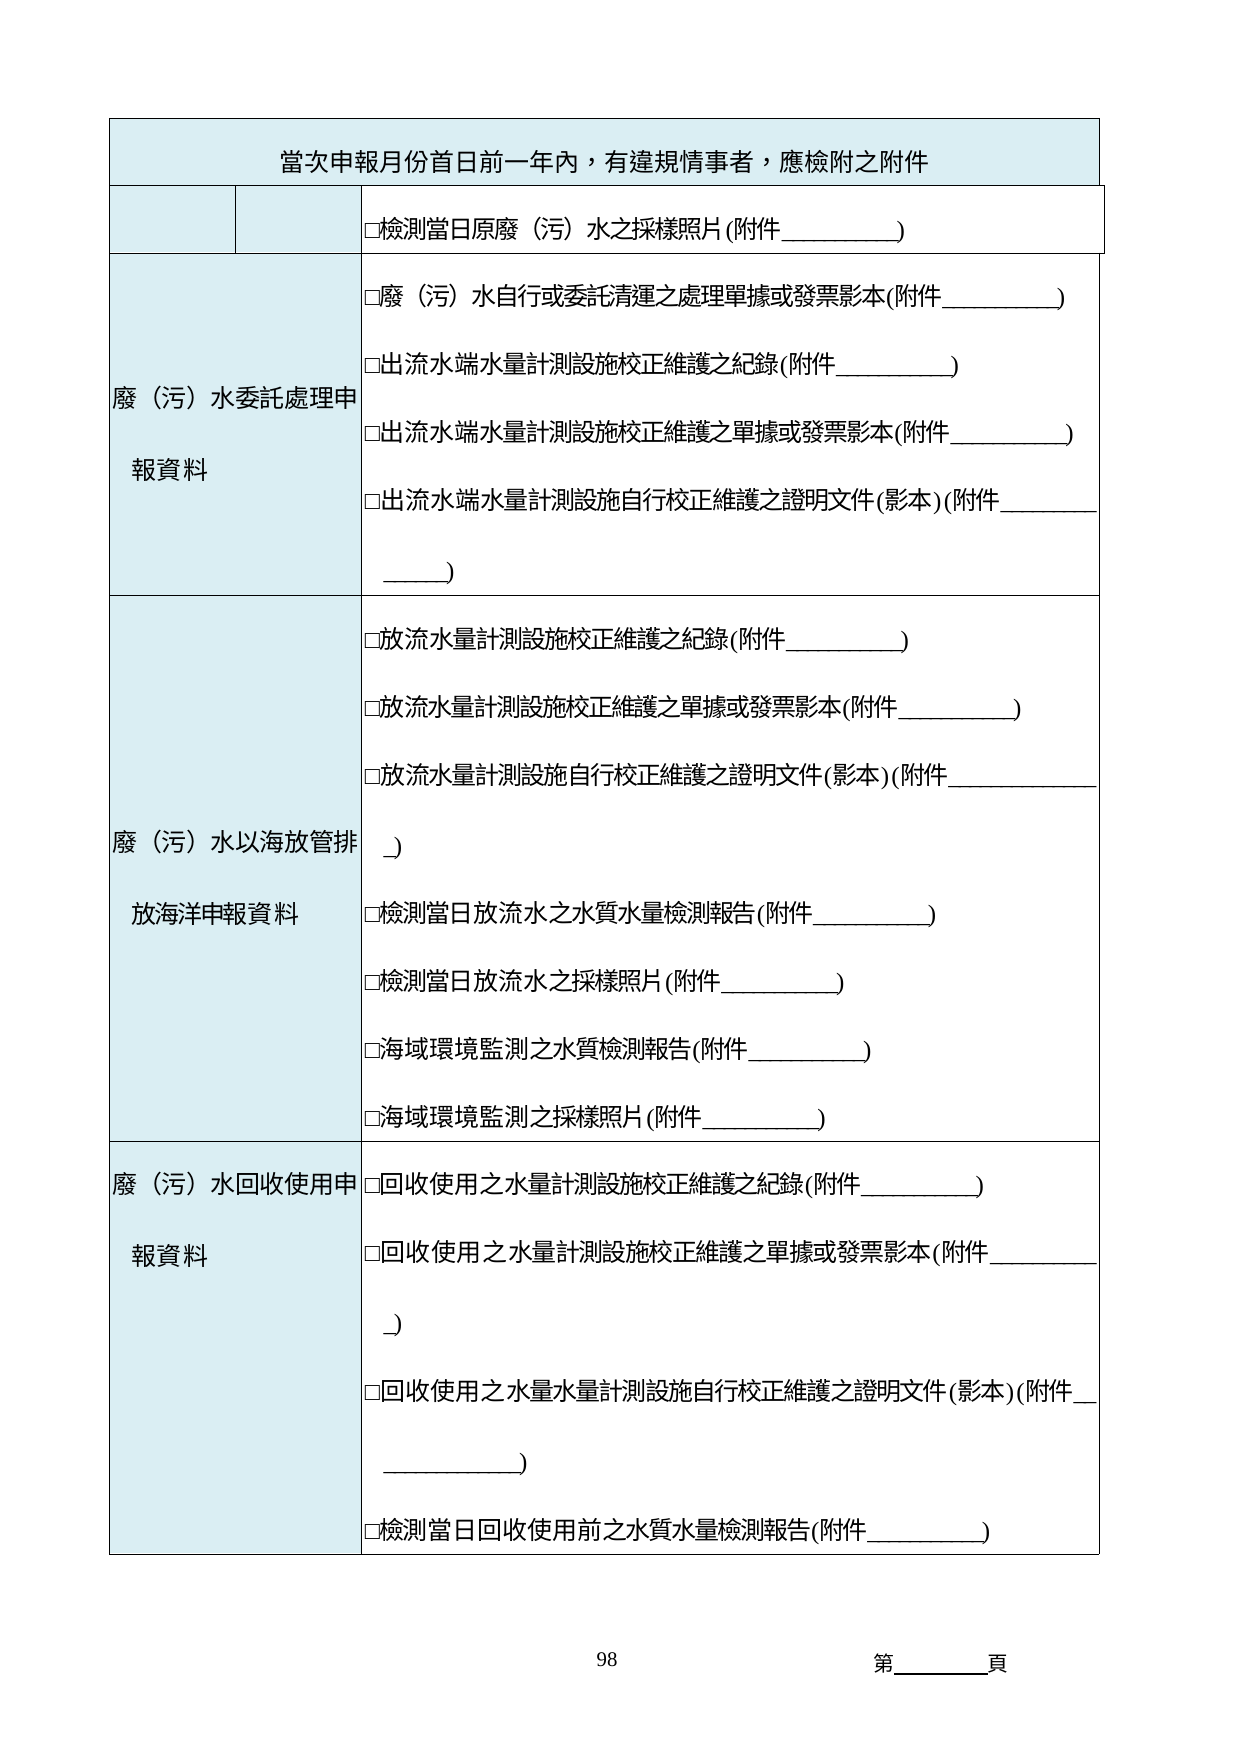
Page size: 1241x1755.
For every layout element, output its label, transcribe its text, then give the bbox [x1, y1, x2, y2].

table_header 當次申報月份首日前一年內，有違規情事者，應檢附之附件 [110, 119, 1099, 185]
table_cell 廢（污）水回收使用申報資料 [110, 1142, 361, 1553]
table_cell [236, 186, 361, 252]
table_cell [110, 186, 235, 252]
table_cell 廢（污）水以海放管排放海洋申報資料 [110, 596, 361, 1141]
table_cell □廢（污）水自行或委託清運之處理單據或發票影本(附件___________) □出流水端水量計測設施校正維護之紀錄(附件___________) □出流水端水量計測設施校正維護之單據或發票影本(附件___________) □出流水端水量計測設施自行校正維護之證明文件(影本) (附件_______________) [362, 254, 1099, 595]
table_cell 廢（污）水委託處理申報資料 [110, 254, 361, 595]
table_cell □放流水量計測設施校正維護之紀錄(附件___________) □放流水量計測設施校正維護之單據或發票影本(附件___________) □放流水量計測設施自行校正維護之證明文件(影本) (附件_______________) □檢測當日放流水之水質水量檢測報告(附件___________) □檢測當日放流水之採樣照片(附件___________) □海域環境監測之水質檢測報告(附件___________) □海域環境監測之採樣照片(附件___________) [362, 596, 1099, 1141]
table_cell □回收使用之水量計測設施校正維護之紀錄(附件___________) □回收使用之水量計測設施校正維護之單據或發票影本(附件___________) □回收使用之水量水量計測設施自行校正維護之證明文件(影本) (附件_______________) □檢測當日回收使用前之水質水量檢測報告(附件___________) [362, 1142, 1099, 1553]
table_cell □檢測當日原廢（污）水之採樣照片(附件___________) [362, 186, 1104, 252]
